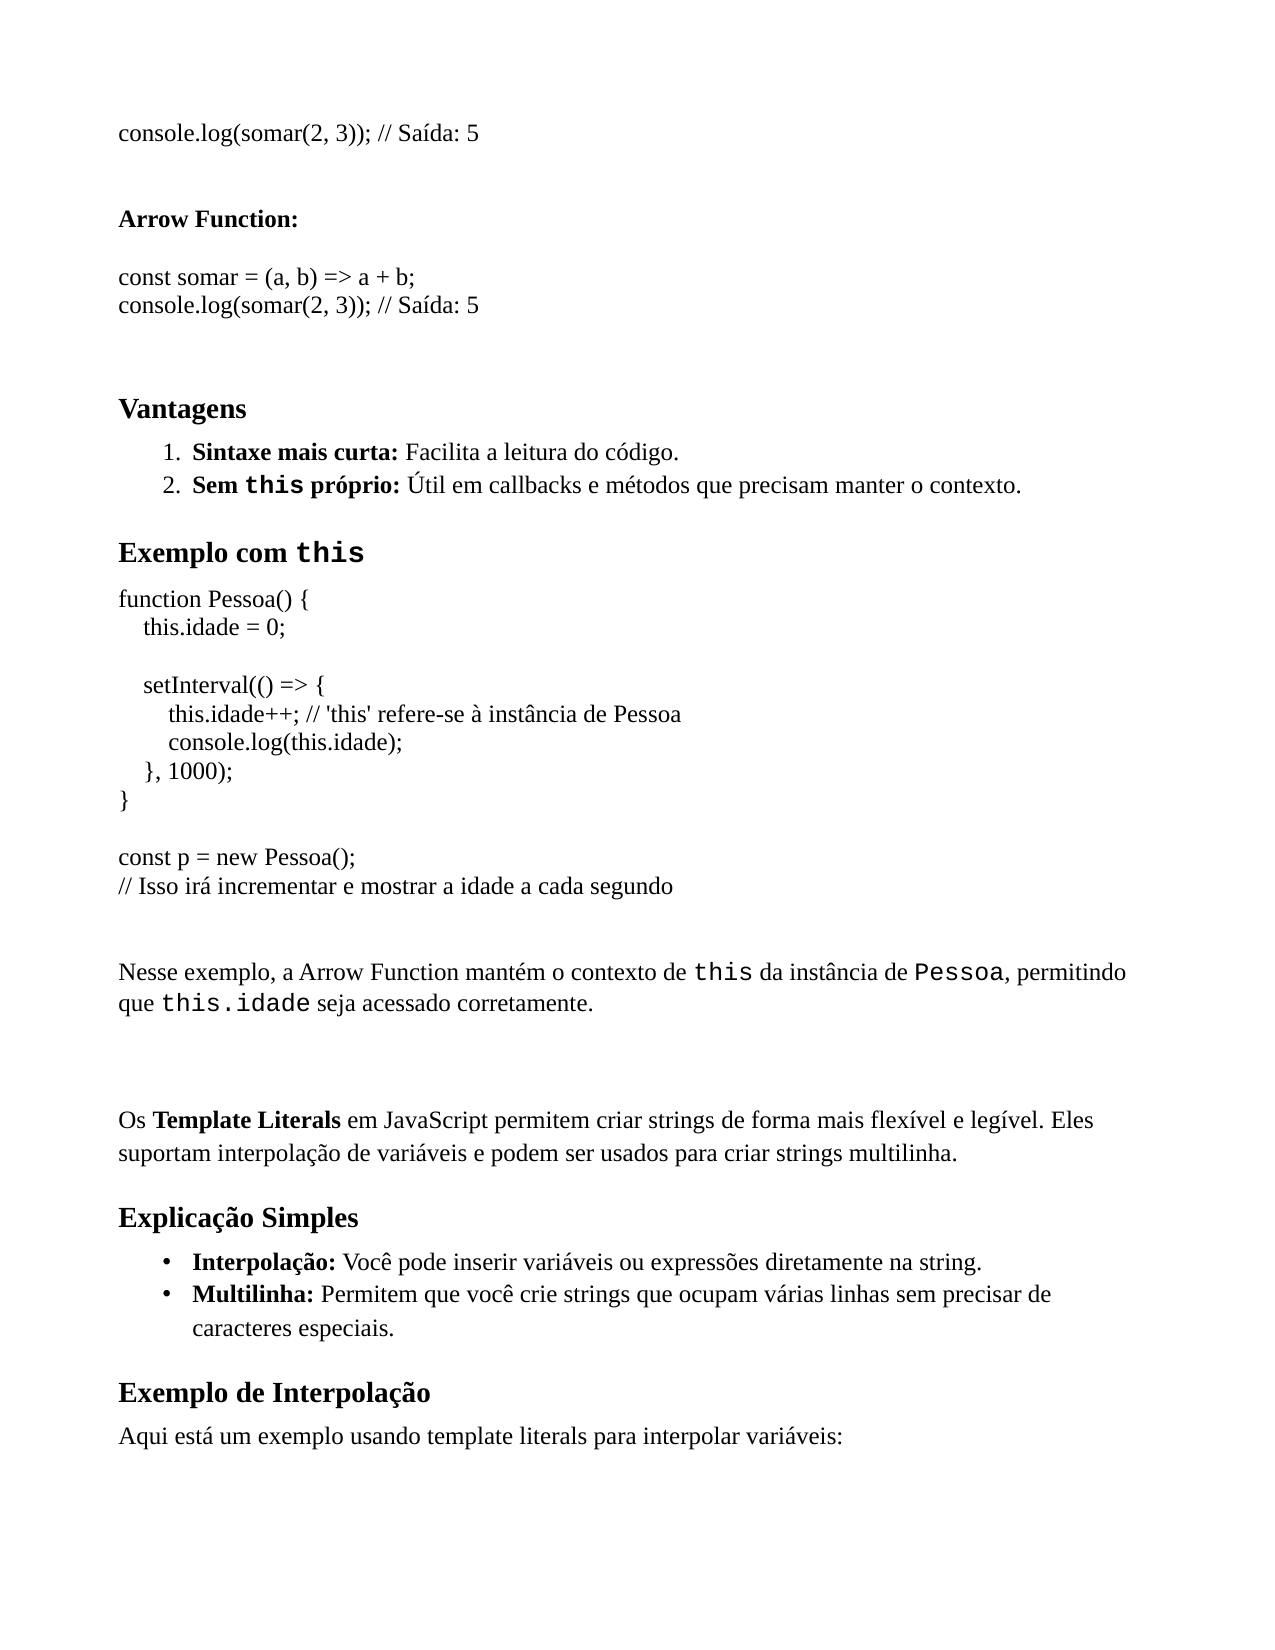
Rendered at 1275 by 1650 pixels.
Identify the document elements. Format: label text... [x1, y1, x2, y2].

text Aqui está um exemplo usando template literals para interpolar variáveis: [118, 1421, 1157, 1449]
text // Isso irá incrementar e mostrar a idade a cada segundo [118, 871, 1157, 900]
text function Pessoa() { [118, 584, 1157, 612]
list Sintaxe mais curta: Facilita a leitura do código. [162, 437, 1157, 466]
subtitle Explicação Simples [118, 1201, 1157, 1234]
subtitle Vantagens [118, 391, 1157, 425]
text this.idade = 0; [118, 612, 1157, 641]
text this.idade++; // 'this' refere-se à instância de Pessoa [118, 699, 1157, 727]
text console.log(this.idade); [118, 727, 1157, 756]
subtitle Exemplo com this [118, 535, 1157, 571]
text setInterval(() => { [118, 670, 1157, 699]
subtitle Exemplo de Interpolação [118, 1375, 1157, 1408]
text } [118, 785, 1157, 814]
text Arrow Function: [118, 204, 1157, 233]
text Os Template Literals em JavaScript permitem criar strings de forma mais flexível e legível. Eles suportam interpolação de variáveis e podem ser usados para criar strings multilinha. [118, 1105, 1157, 1167]
text }, 1000); [118, 756, 1157, 785]
text const p = new Pessoa(); [118, 842, 1157, 871]
list Multilinha: Permitem que você crie strings que ocupam várias linhas sem precisar de caracteres especiais. [162, 1279, 1157, 1341]
text const somar = (a, b) => a + b; [118, 262, 1157, 291]
text Nesse exemplo, a Arrow Function mantém o contexto de this da instância de Pessoa, permitindo que this.idade seja acessado corretamente. [118, 957, 1157, 1019]
list Sem this próprio: Útil em callbacks e métodos que precisam manter o contexto. [162, 471, 1157, 501]
text console.log(somar(2, 3)); // Saída: 5 [118, 291, 1157, 319]
text console.log(somar(2, 3)); // Saída: 5 [118, 118, 1157, 147]
list Interpolação: Você pode inserir variáveis ou expressões diretamente na string. [162, 1247, 1157, 1275]
